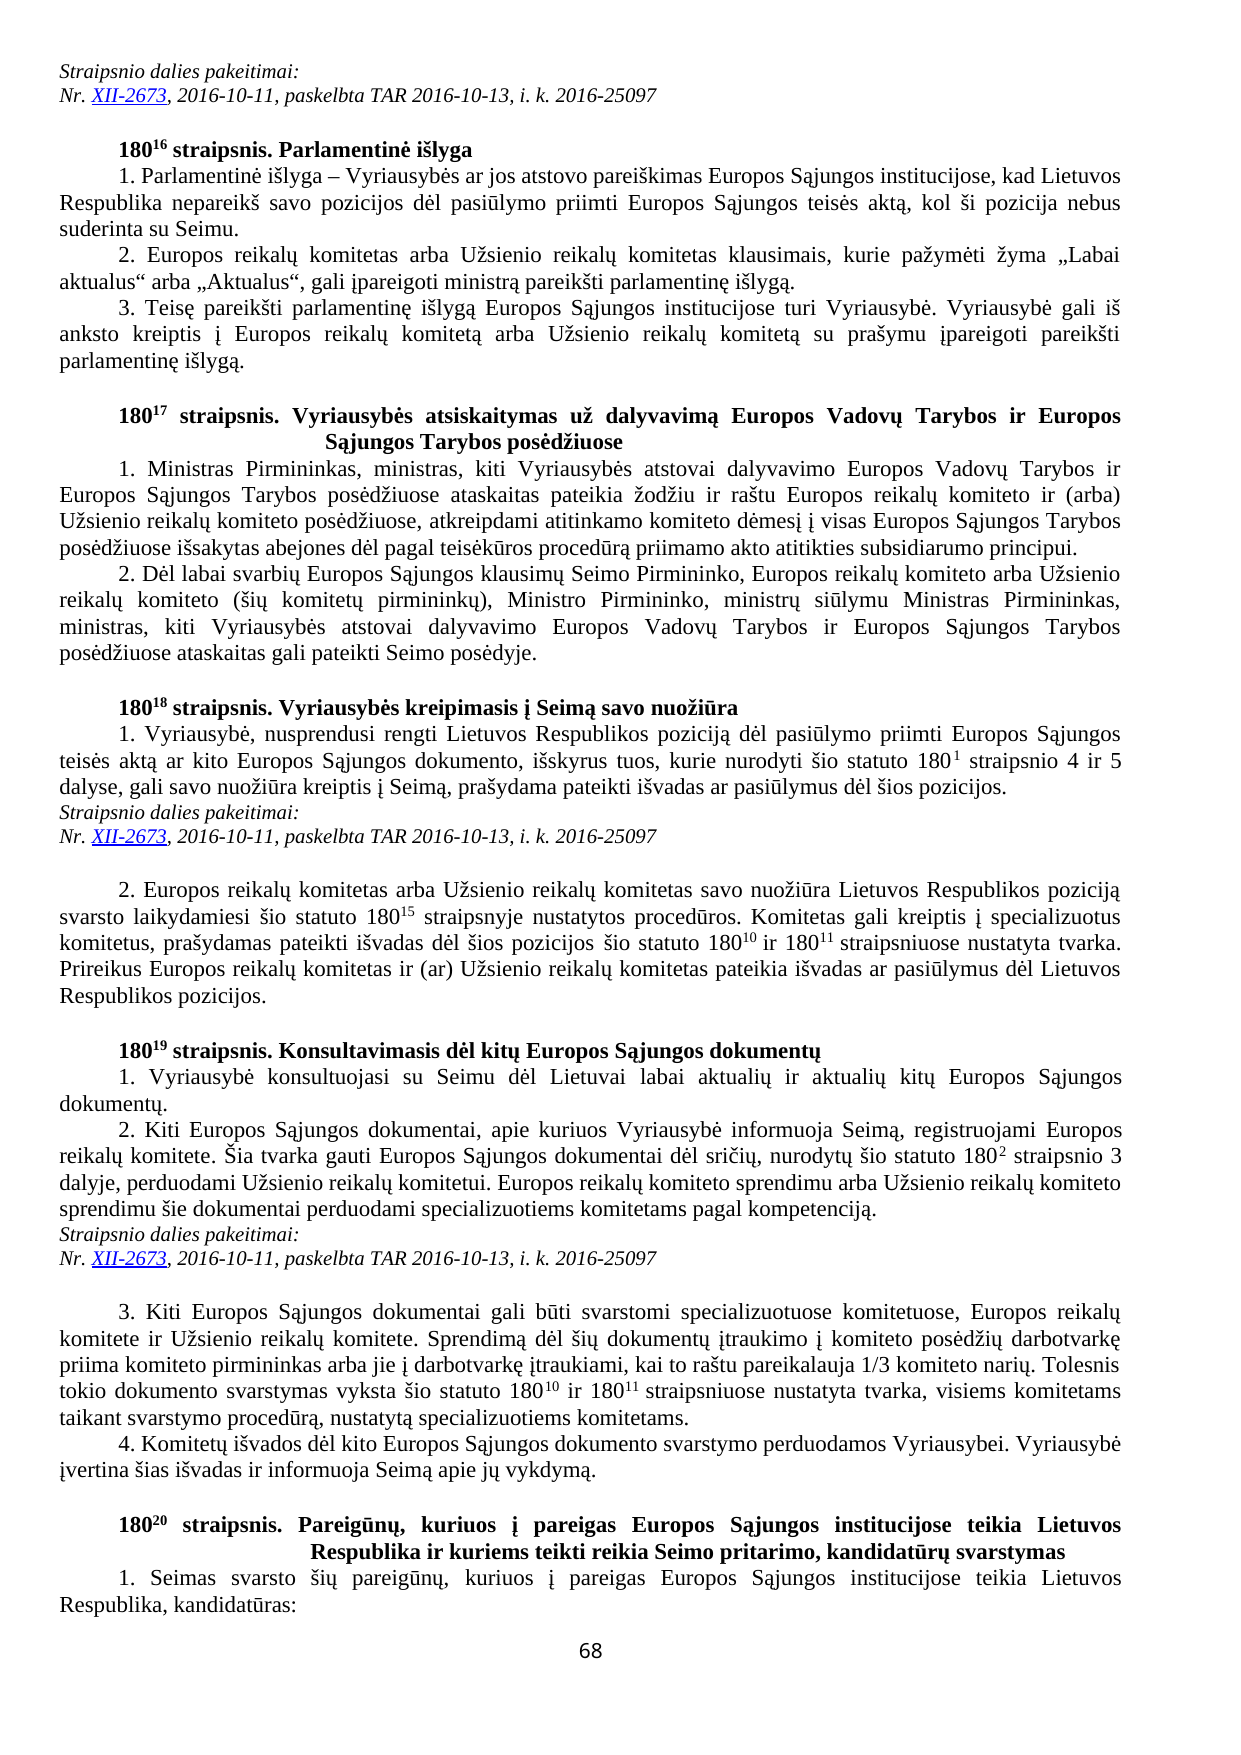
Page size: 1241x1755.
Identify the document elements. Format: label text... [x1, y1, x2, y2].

text 3. Teisę pareikšti parlamentinę išlygą Europos Sąjungos institucijose turi Vyriausybė. Vyriausybė gali iš anksto kreiptis į Europos reikalų komitetą arba Užsienio reikalų komitetą su prašymu įpareigoti pareikšti parlamentinę išlygą. [59, 294, 1122, 373]
text 1. Ministras Pirmininkas, ministras, kiti Vyriausybės atstovai dalyvavimo Europos Vadovų Tarybos ir Europos Sąjungos Tarybos posėdžiuose ataskaitas pateikia žodžiu ir raštu Europos reikalų komiteto ir (arba) Užsienio reikalų komiteto posėdžiuose, atkreipdami atitinkamo komiteto dėmesį į visas Europos Sąjungos Tarybos posėdžiuose išsakytas abejones dėl pagal teisėkūros procedūrą priimamo akto atitikties subsidiarumo principui. [59, 454, 1122, 560]
text 1. Parlamentinė išlyga – Vyriausybės ar jos atstovo pareiškimas Europos Sąjungos institucijose, kad Lietuvos Respublika nepareikš savo pozicijos dėl pasiūlymo priimti Europos Sąjungos teisės aktą, kol ši pozicija nebus suderinta su Seimu. [59, 162, 1122, 241]
text Nr. XII-2673, 2016-10-11, paskelbta TAR 2016-10-13, i. k. 2016-25097 [59, 83, 1122, 107]
text 2. Dėl labai svarbių Europos Sąjungos klausimų Seimo Pirmininko, Europos reikalų komiteto arba Užsienio reikalų komiteto (šių komitetų pirmininkų), Ministro Pirmininko, ministrų siūlymu Ministras Pirmininkas, ministras, kiti Vyriausybės atstovai dalyvavimo Europos Vadovų Tarybos ir Europos Sąjungos Tarybos posėdžiuose ataskaitas gali pateikti Seimo posėdyje. [59, 560, 1122, 665]
text Straipsnio dalies pakeitimai: [59, 799, 1122, 824]
text 4. Komitetų išvados dėl kito Europos Sąjungos dokumento svarstymo perduodamos Vyriausybei. Vyriausybė įvertina šias išvadas ir informuoja Seimą apie jų vykdymą. [59, 1430, 1122, 1483]
text 1. Vyriausybė konsultuojasi su Seimu dėl Lietuvai labai aktualių ir aktualių kitų Europos Sąjungos dokumentų. [59, 1063, 1122, 1116]
text Nr. XII-2673, 2016-10-11, paskelbta TAR 2016-10-13, i. k. 2016-25097 [59, 824, 1122, 848]
text 1. Vyriausybė, nusprendusi rengti Lietuvos Respublikos poziciją dėl pasiūlymo priimti Europos Sąjungos teisės aktą ar kito Europos Sąjungos dokumento, išskyrus tuos, kurie nurodyti šio statuto 1801 straipsnio 4 ir 5 dalyse, gali savo nuožiūra kreiptis į Seimą, prašydama pateikti išvadas ar pasiūlymus dėl šios pozicijos. [59, 721, 1122, 799]
text 18018 straipsnis. Vyriausybės kreipimasis į Seimą savo nuožiūra [59, 694, 1122, 721]
text 18016 straipsnis. Parlamentinė išlyga [59, 136, 1122, 162]
text Straipsnio dalies pakeitimai: [59, 1221, 1122, 1246]
text 18017 straipsnis. Vyriausybės atsiskaitymas už dalyvavimą Europos Vadovų Tarybos ir Europos Sąjungos Tarybos posėdžiuose [118, 402, 1122, 454]
text 18019 straipsnis. Konsultavimasis dėl kitų Europos Sąjungos dokumentų [59, 1037, 1122, 1063]
text Straipsnio dalies pakeitimai: [59, 59, 1122, 83]
text 1. Seimas svarsto šių pareigūnų, kuriuos į pareigas Europos Sąjungos institucijose teikia Lietuvos Respublika, kandidatūras: [59, 1564, 1122, 1617]
text 2. Kiti Europos Sąjungos dokumentai, apie kuriuos Vyriausybė informuoja Seimą, registruojami Europos reikalų komitete. Šia tvarka gauti Europos Sąjungos dokumentai dėl sričių, nurodytų šio statuto 1802 straipsnio 3 dalyje, perduodami Užsienio reikalų komitetui. Europos reikalų komiteto sprendimu arba Užsienio reikalų komiteto sprendimu šie dokumentai perduodami specializuotiems komitetams pagal kompetenciją. [59, 1116, 1122, 1221]
text 2. Europos reikalų komitetas arba Užsienio reikalų komitetas savo nuožiūra Lietuvos Respublikos poziciją svarsto laikydamiesi šio statuto 18015 straipsnyje nustatytos procedūros. Komitetas gali kreiptis į specializuotus komitetus, prašydamas pateikti išvadas dėl šios pozicijos šio statuto 18010 ir 18011 straipsniuose nustatyta tvarka. Prireikus Europos reikalų komitetas ir (ar) Užsienio reikalų komitetas pateikia išvadas ar pasiūlymus dėl Lietuvos Respublikos pozicijos. [59, 876, 1122, 1008]
text Nr. XII-2673, 2016-10-11, paskelbta TAR 2016-10-13, i. k. 2016-25097 [59, 1246, 1122, 1269]
text 18020 straipsnis. Pareigūnų, kuriuos į pareigas Europos Sąjungos institucijose teikia Lietuvos Respublika ir kuriems teikti reikia Seimo pritarimo, kandidatūrų svarstymas [118, 1512, 1122, 1564]
text 2. Europos reikalų komitetas arba Užsienio reikalų komitetas klausimais, kurie pažymėti žyma „Labai aktualus“ arba „Aktualus“, gali įpareigoti ministrą pareikšti parlamentinę išlygą. [59, 241, 1122, 294]
text 3. Kiti Europos Sąjungos dokumentai gali būti svarstomi specializuotuose komitetuose, Europos reikalų komitete ir Užsienio reikalų komitete. Sprendimą dėl šių dokumentų įtraukimo į komiteto posėdžių darbotvarkę priima komiteto pirmininkas arba jie į darbotvarkę įtraukiami, kai to raštu pareikalauja 1/3 komiteto narių. Tolesnis tokio dokumento svarstymas vyksta šio statuto 18010 ir 18011 straipsniuose nustatyta tvarka, visiems komitetams taikant svarstymo procedūrą, nustatytą specializuotiems komitetams. [59, 1298, 1122, 1430]
